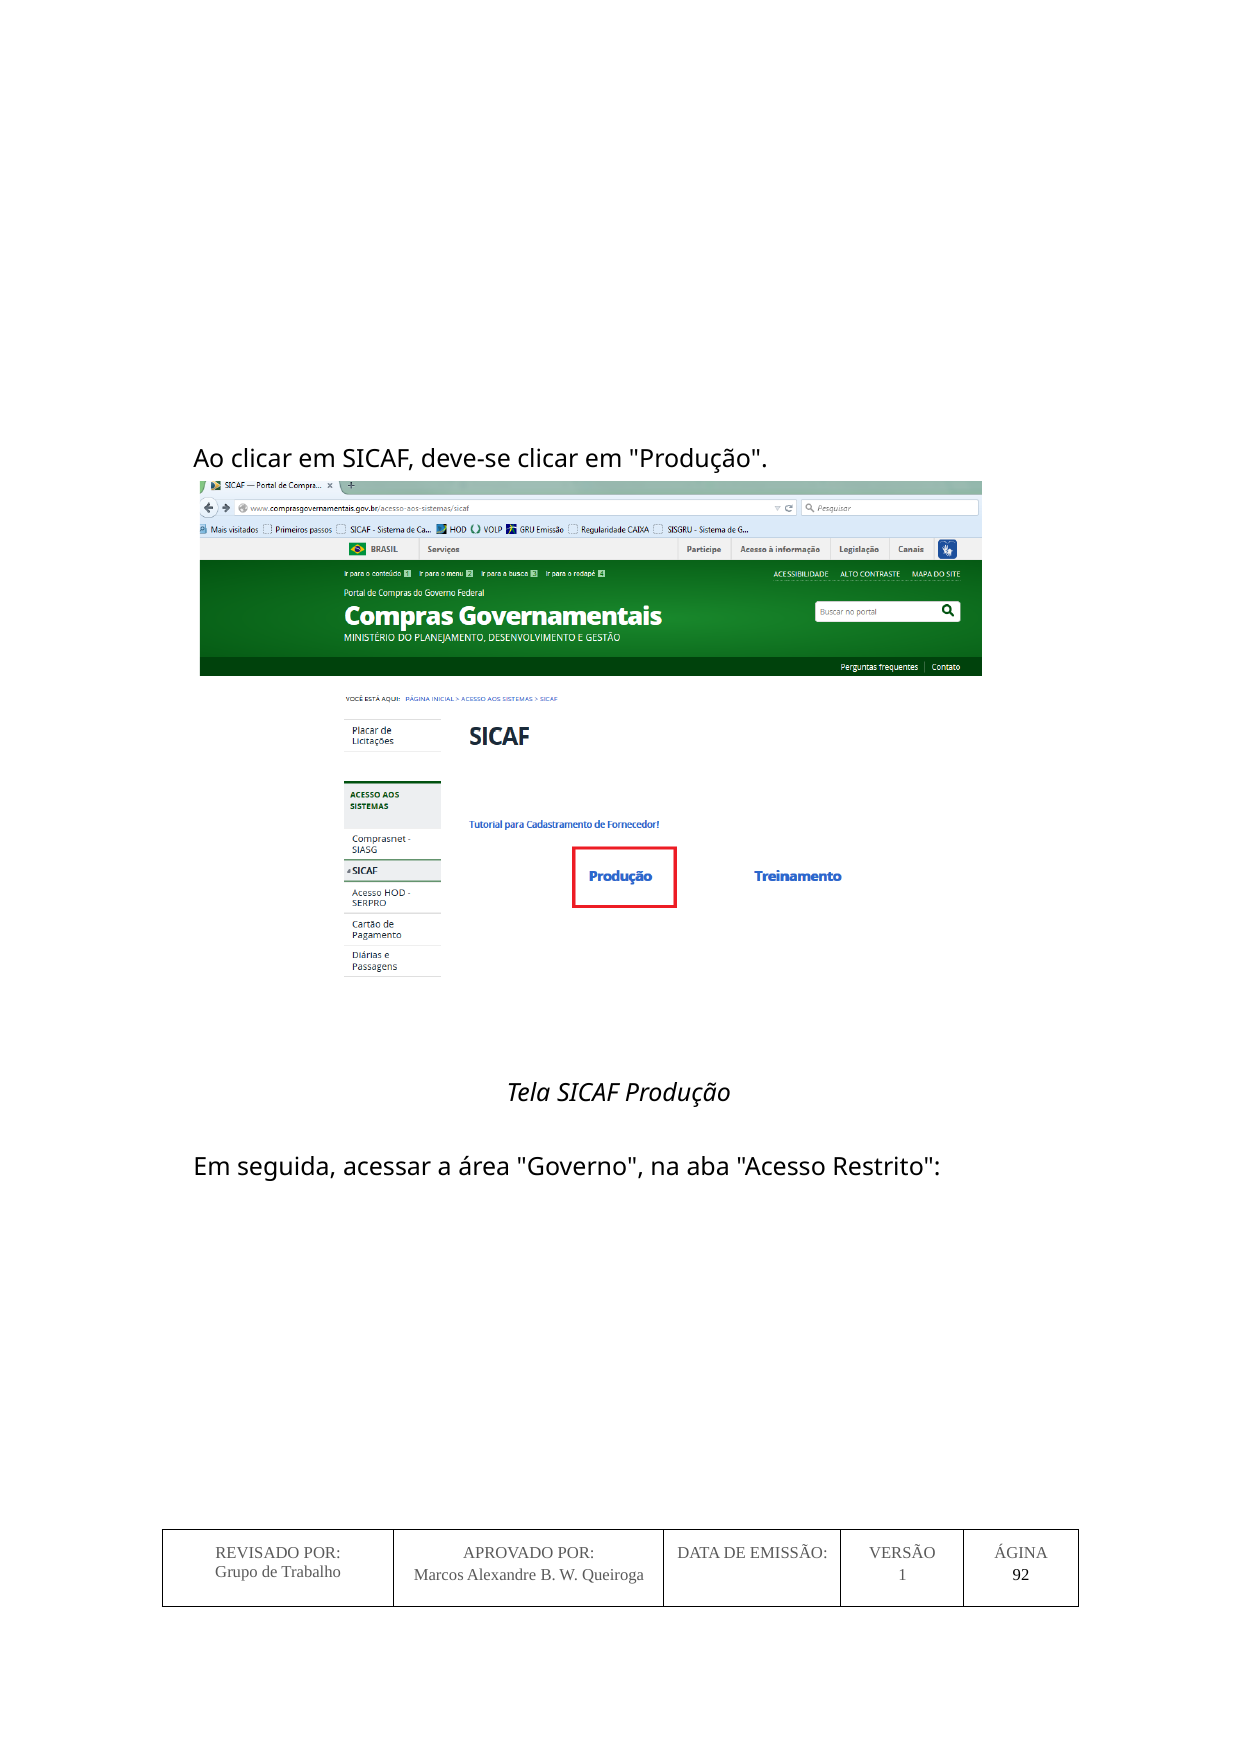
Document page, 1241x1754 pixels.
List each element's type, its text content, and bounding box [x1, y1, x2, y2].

text Tela SICAF Produção [118, 1074, 1122, 1108]
picture [199, 481, 982, 981]
text Em seguida, acessar a área "Governo", na aba "Acesso Restrito": [118, 1149, 1122, 1183]
text Ao clicar em SICAF, deve-se clicar em "Produção". [118, 441, 1122, 475]
